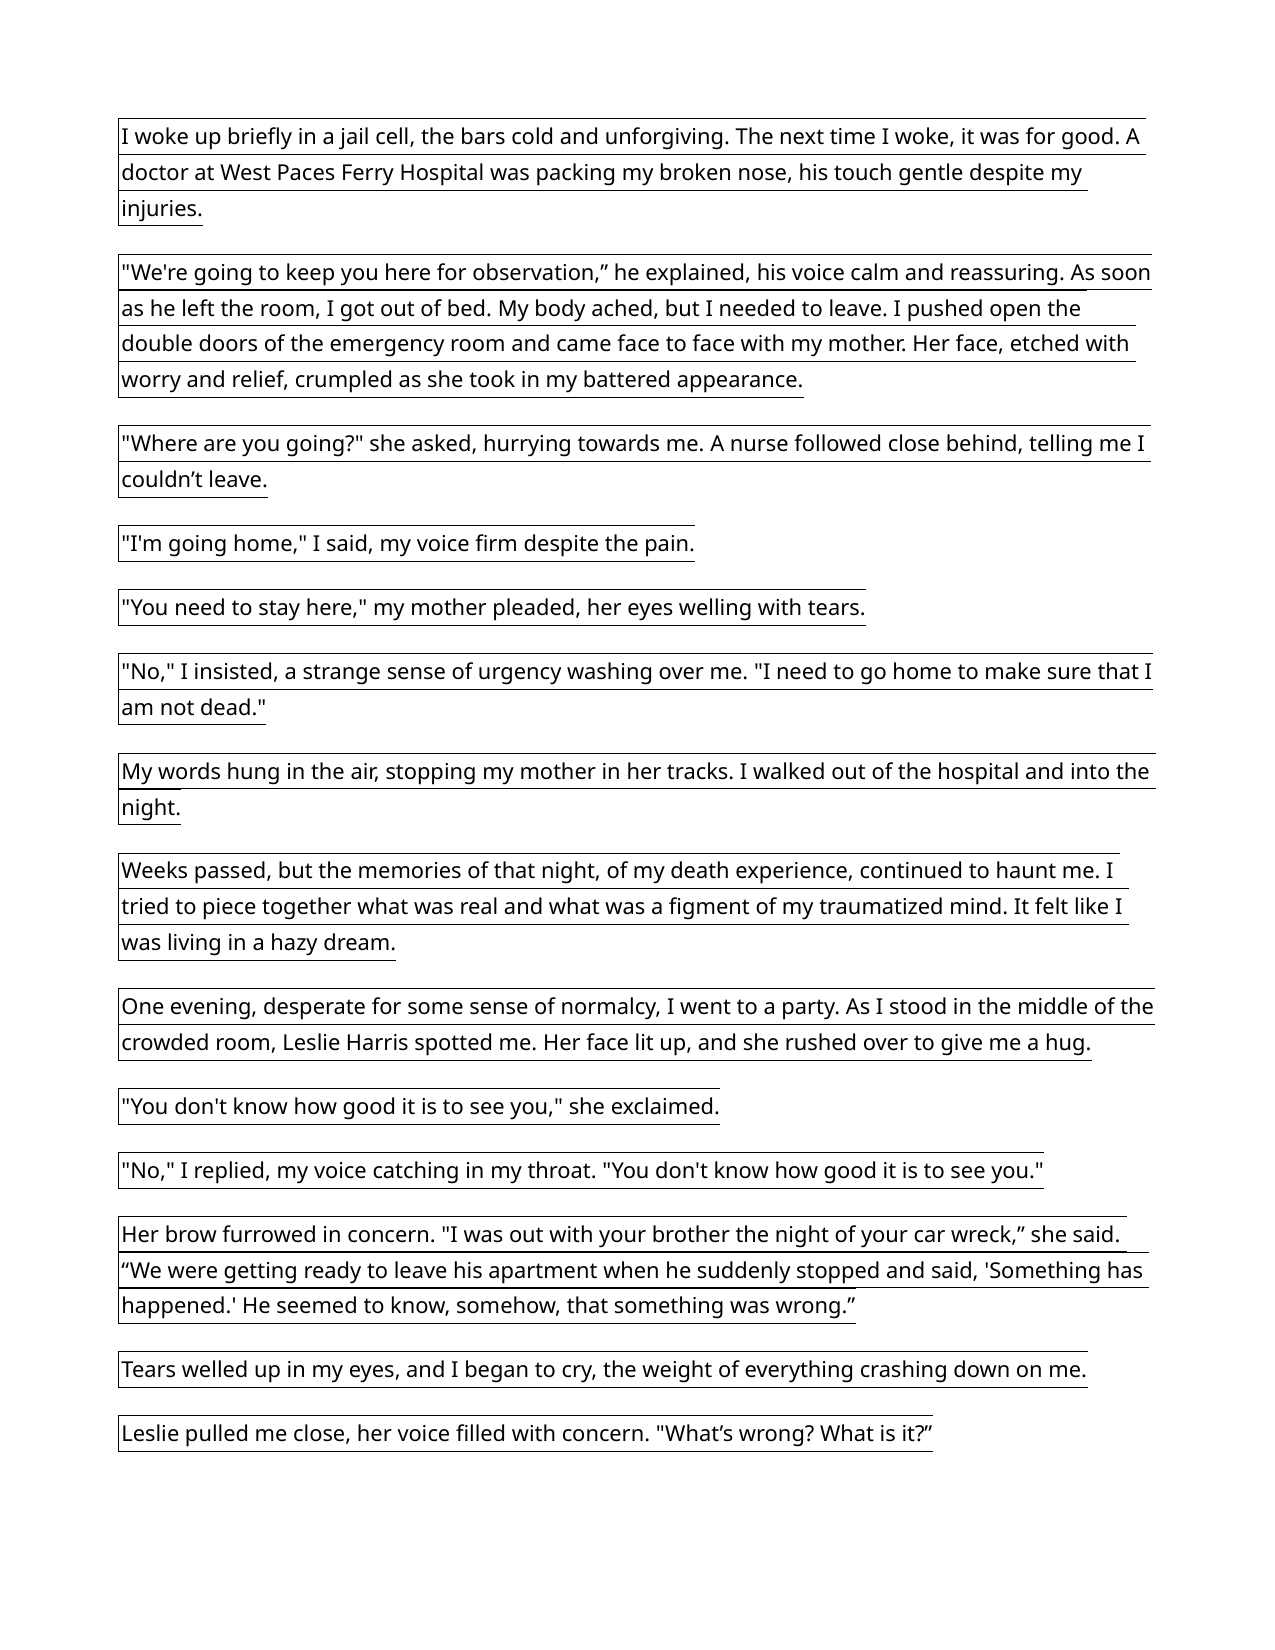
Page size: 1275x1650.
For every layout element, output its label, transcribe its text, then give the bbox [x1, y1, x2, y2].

text "Where are you going?" she asked, hurrying towards me. A nurse followed close behind, telling me I couldn’t leave. [119, 425, 1157, 497]
text Weeks passed, but the memories of that night, of my death experience, continued to haunt me. I tried to piece together what was real and what was a figment of my traumatized mind. It felt like I was living in a hazy dream. [118, 852, 1157, 960]
text Leslie pulled me close, her voice filled with concern. "What’s wrong? What is it?” [119, 1415, 1157, 1451]
text Her brow furrowed in concern. "I was out with your brother the night of your car wreck,” she said. “We were getting ready to leave his apartment when he suddenly stopped and said, 'Something has happened.' He seemed to know, somehow, that something was wrong.” [119, 1216, 1157, 1323]
text "No," I insisted, a strange sense of urgency washing over me. "I need to go home to make sure that I am not dead." [119, 653, 1157, 724]
text Tears welled up in my eyes, and I began to cry, the weight of everything crashing down on me. [119, 1351, 1157, 1387]
text "I'm going home," I said, my voice firm despite the pain. [119, 525, 1157, 561]
text "We're going to keep you here for observation,” he explained, his voice calm and reassuring. As soon as he left the room, I got out of bed. My body ached, but I needed to leave. I pushed open the double doors of the emergency room and came face to face with my mother. Her face, etched with worry and relief, crumpled as she took in my battered appearance. [119, 254, 1157, 397]
text I woke up briefly in a jail cell, the bars cold and unforgiving. The next time I woke, it was for good. A doctor at West Paces Ferry Hospital was packing my broken nose, his touch gentle despite my injuries. [119, 118, 1157, 226]
text My words hung in the air, stopping my mother in her tracks. I walked out of the hospital and into the [119, 753, 1157, 788]
text "You don't know how good it is to see you," she exclaimed. [119, 1088, 1157, 1124]
text One evening, desperate for some sense of normalcy, I went to a party. As I stood in the middle of the crowded room, Leslie Harris spotted me. Her face lit up, and she rushed over to give me a hug. [119, 988, 1157, 1060]
text "No," I replied, my voice catching in my throat. "You don't know how good it is to see you." [119, 1152, 1157, 1188]
text "You need to stay here," my mother pleaded, her eyes welling with tears. [119, 589, 1157, 625]
text night. [119, 789, 1157, 824]
